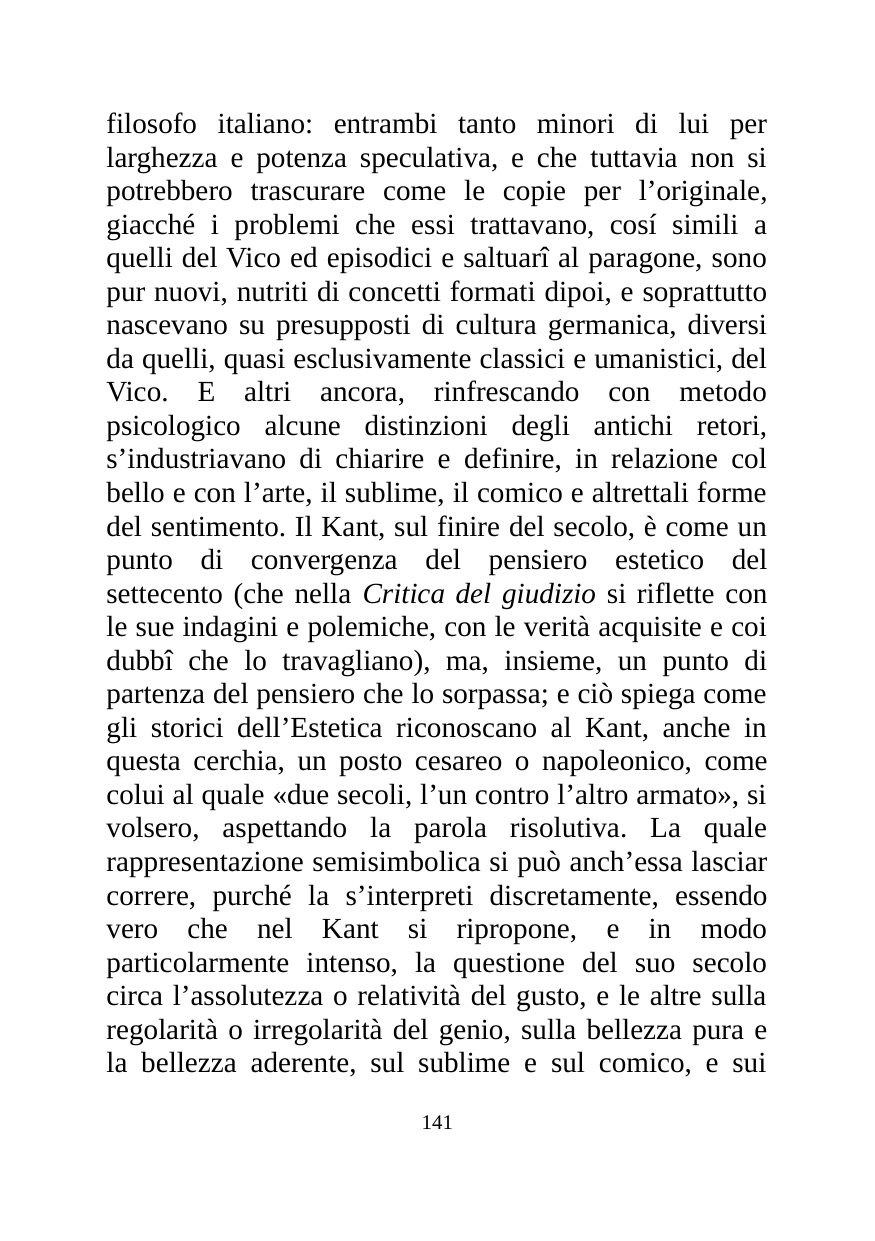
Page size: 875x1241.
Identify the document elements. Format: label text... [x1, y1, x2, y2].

text filosofo italiano: entrambi tanto minori di lui per larghezza e potenza speculativa, e che tuttavia non si potrebbero trascurare come le copie per l’originale, giacché i problemi che essi trattavano, cosí simili a quelli del Vico ed episodici e saltuarî al paragone, sono pur nuovi, nutriti di concetti formati dipoi, e soprattutto nascevano su presupposti di cultura germanica, diversi da quelli, quasi esclusivamente classici e umanistici, del Vico. E altri ancora, rinfrescando con metodo psicologico alcune distinzioni degli antichi retori, s’industriavano di chiarire e definire, in relazione col bello e con l’arte, il sublime, il comico e altrettali forme del sentimento. Il Kant, sul finire del secolo, è come un punto di convergenza del pensiero estetico del settecento (che nella Critica del giudizio si riflette con le sue indagini e polemiche, con le verità acquisite e coi dubbî che lo travagliano), ma, insieme, un punto di partenza del pensiero che lo sorpassa; e ciò spiega come gli storici dell’Estetica riconoscano al Kant, anche in questa cerchia, un posto cesareo o napoleonico, come colui al quale «due secoli, l’un contro l’altro armato», si volsero, aspettando la parola risolutiva. La quale rappresentazione semisimbolica si può anch’essa lasciar correre, purché la s’interpreti discretamente, essendo vero che nel Kant si ripropone, e in modo particolarmente intenso, la questione del suo secolo circa l’assolutezza o relatività del gusto, e le altre sulla regolarità o irregolarità del genio, sulla bellezza pura e la bellezza aderente, sul sublime e sul comico, e sui [106, 106, 768, 1079]
